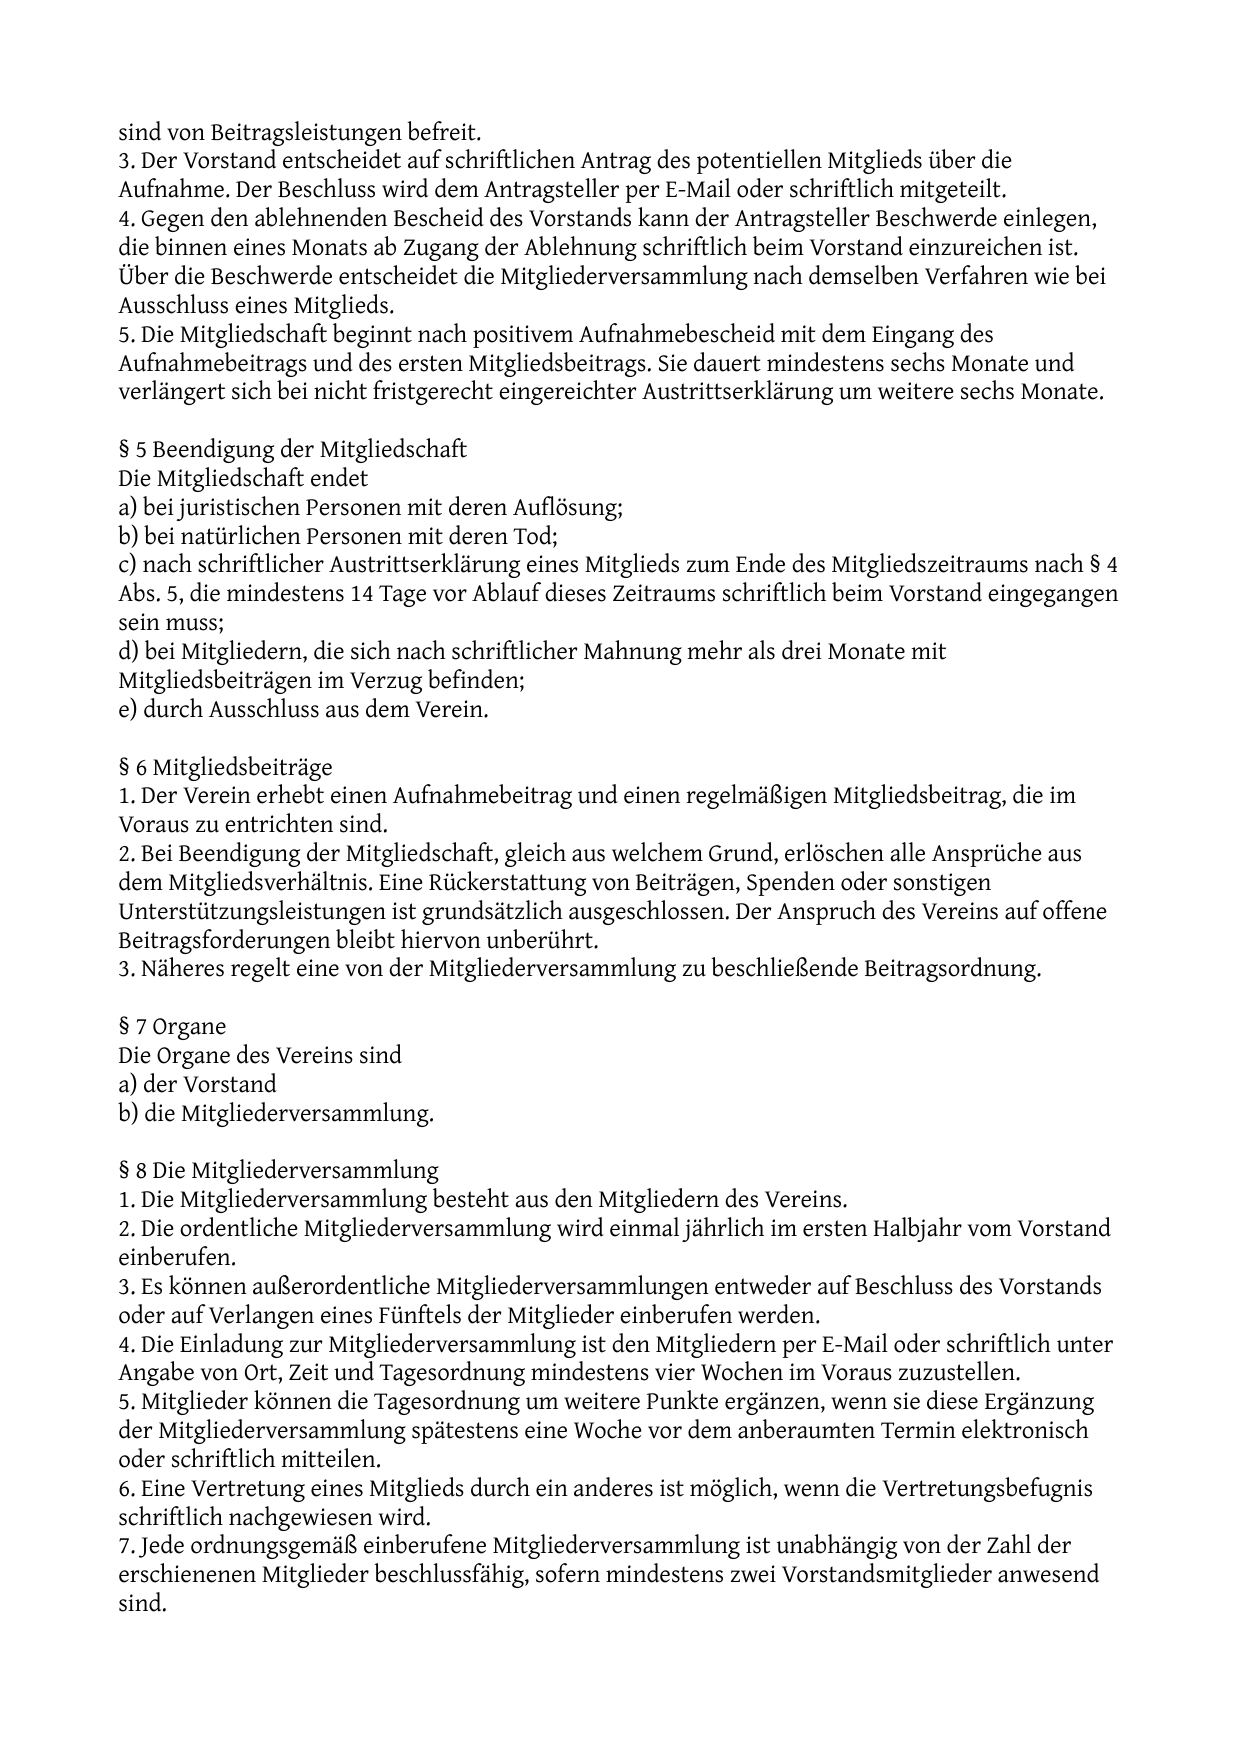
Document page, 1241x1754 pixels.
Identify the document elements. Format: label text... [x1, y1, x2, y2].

text 3. Es können außerordentliche Mitgliederversammlungen entweder auf Beschluss des Vorstands oder auf Verlangen eines Fünftels der Mitglieder einberufen werden. [118, 1272, 1122, 1330]
text d) bei Mitgliedern, die sich nach schriftlicher Mahnung mehr als drei Monate mit Mitgliedsbeiträgen im Verzug befinden; [118, 637, 1122, 695]
text b) bei natürlichen Personen mit deren Tod; [118, 522, 1122, 551]
text 3. Näheres regelt eine von der Mitgliederversammlung zu beschließende Beitragsordnung. [118, 955, 1122, 984]
text c) nach schriftlicher Austrittserklärung eines Mitglieds zum Ende des Mitgliedszeitraums nach § 4 Abs. 5, die mindestens 14 Tage vor Ablauf dieses Zeitraums schriftlich beim Vorstand eingegangen sein muss; [118, 551, 1122, 637]
text 1. Der Verein erhebt einen Aufnahmebeitrag und einen regelmäßigen Mitgliedsbeitrag, die im Voraus zu entrichten sind. [118, 782, 1122, 839]
text 4. Gegen den ablehnenden Bescheid des Vorstands kann der Antragsteller Beschwerde einlegen, die binnen eines Monats ab Zugang der Ablehnung schriftlich beim Vorstand einzureichen ist. Über die Beschwerde entscheidet die Mitgliederversammlung nach demselben Verfahren wie bei Ausschluss eines Mitglieds. [118, 205, 1122, 320]
text § 7 Organe [118, 1013, 1122, 1041]
text 4. Die Einladung zur Mitgliederversammlung ist den Mitgliedern per E-Mail oder schriftlich unter Angabe von Ort, Zeit und Tagesordnung mindestens vier Wochen im Voraus zuzustellen. [118, 1330, 1122, 1388]
text a) der Vorstand [118, 1070, 1122, 1099]
text 2. Die ordentliche Mitgliederversammlung wird einmal jährlich im ersten Halbjahr vom Vorstand einberufen. [118, 1214, 1122, 1272]
text 5. Die Mitgliedschaft beginnt nach positivem Aufnahmebescheid mit dem Eingang des Aufnahmebeitrags und des ersten Mitgliedsbeitrags. Sie dauert mindestens sechs Monate und verlängert sich bei nicht fristgerecht eingereichter Austrittserklärung um weitere sechs Monate. [118, 320, 1122, 407]
text a) bei juristischen Personen mit deren Auflösung; [118, 493, 1122, 522]
text 5. Mitglieder können die Tagesordnung um weitere Punkte ergänzen, wenn sie diese Ergänzung der Mitgliederversammlung spätestens eine Woche vor dem anberaumten Termin elektronisch oder schriftlich mitteilen. [118, 1388, 1122, 1474]
text § 5 Beendigung der Mitgliedschaft [118, 436, 1122, 464]
text § 6 Mitgliedsbeiträge [118, 753, 1122, 782]
text § 8 Die Mitgliederversammlung [118, 1157, 1122, 1186]
text e) durch Ausschluss aus dem Verein. [118, 695, 1122, 724]
text 6. Eine Vertretung eines Mitglieds durch ein anderes ist möglich, wenn die Vertretungsbefugnis schriftlich nachgewiesen wird. [118, 1474, 1122, 1532]
text b) die Mitgliederversammlung. [118, 1099, 1122, 1128]
text sind von Beitragsleistungen befreit. [118, 118, 1122, 147]
text 1. Die Mitgliederversammlung besteht aus den Mitgliedern des Vereins. [118, 1186, 1122, 1214]
text Die Mitgliedschaft endet [118, 464, 1122, 493]
text 3. Der Vorstand entscheidet auf schriftlichen Antrag des potentiellen Mitglieds über die Aufnahme. Der Beschluss wird dem Antragsteller per E-Mail oder schriftlich mitgeteilt. [118, 147, 1122, 205]
text Die Organe des Vereins sind [118, 1041, 1122, 1070]
text 2. Bei Beendigung der Mitgliedschaft, gleich aus welchem Grund, erlöschen alle Ansprüche aus dem Mitgliedsverhältnis. Eine Rückerstattung von Beiträgen, Spenden oder sonstigen Unterstützungsleistungen ist grundsätzlich ausgeschlossen. Der Anspruch des Vereins auf offene Beitragsforderungen bleibt hiervon unberührt. [118, 839, 1122, 955]
text 7. Jede ordnungsgemäß einberufene Mitgliederversammlung ist unabhängig von der Zahl der erschienenen Mitglieder beschlussfähig, sofern mindestens zwei Vorstandsmitglieder anwesend sind. [118, 1532, 1122, 1618]
